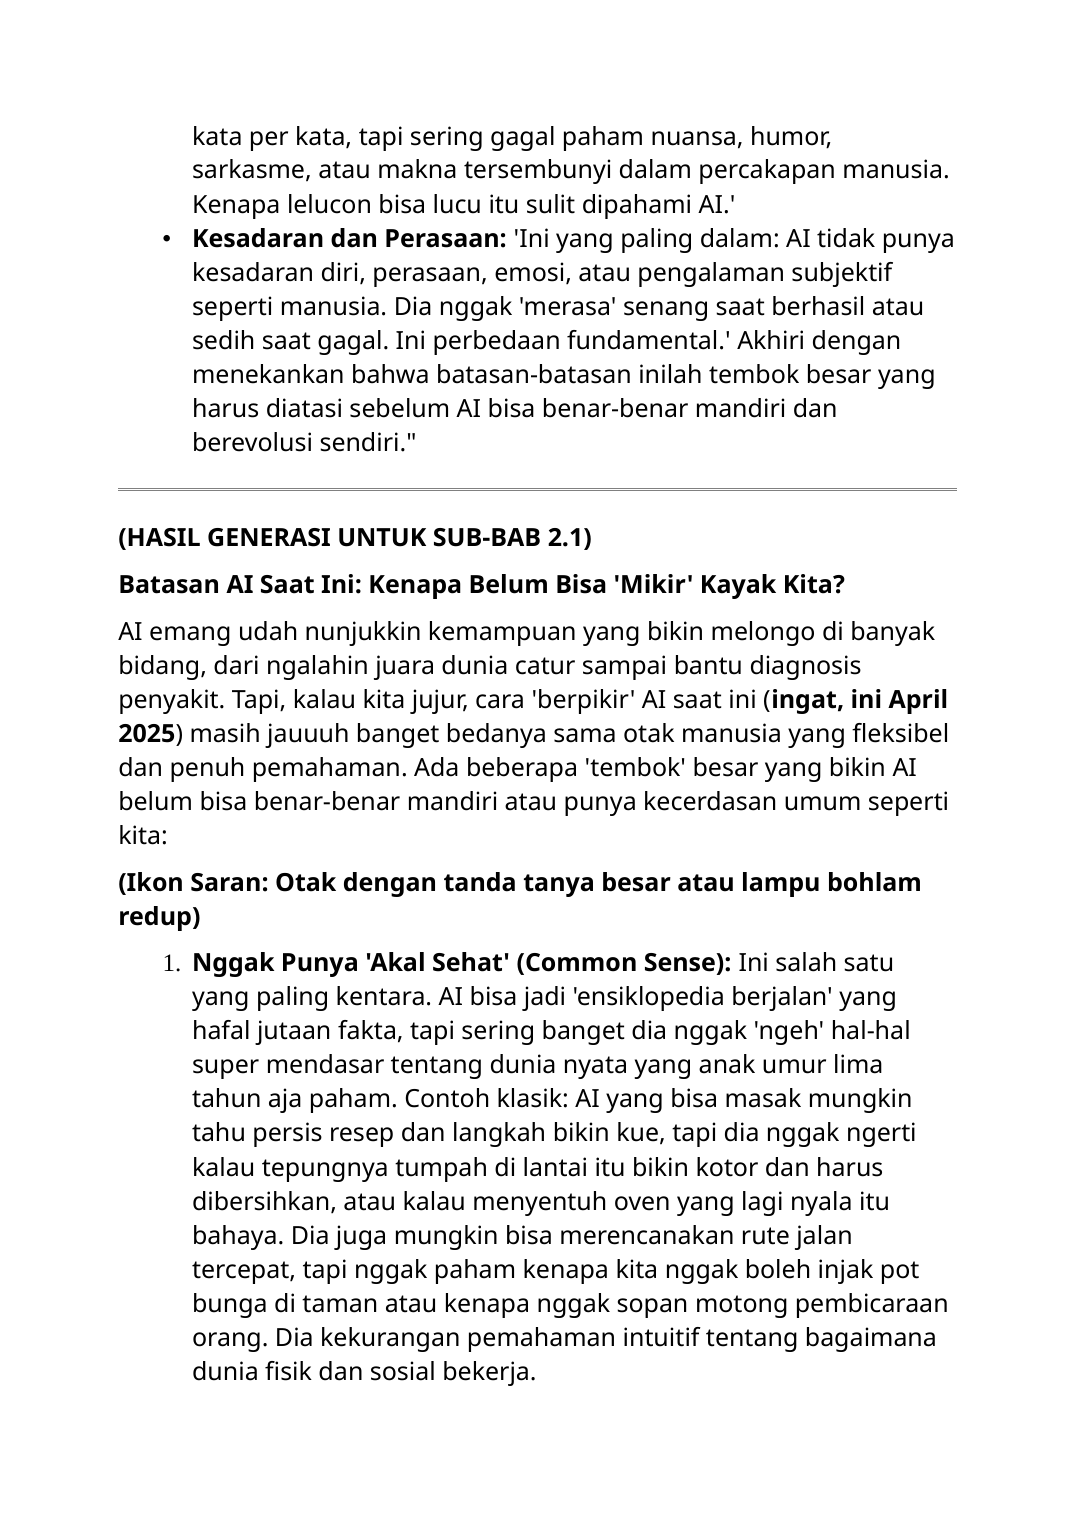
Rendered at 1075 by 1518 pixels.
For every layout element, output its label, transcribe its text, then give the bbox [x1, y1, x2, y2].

list kata per kata, tapi sering gagal paham nuansa, humor, sarkasme, atau makna tersembunyi dalam percakapan manusia. Kenapa lelucon bisa lucu itu sulit dipahami AI.' [162, 118, 957, 220]
text (HASIL GENERASI UNTUK SUB-BAB 2.1) [118, 520, 957, 554]
list Nggak Punya 'Akal Sehat' (Common Sense): Ini salah satu yang paling kentara. AI bisa jadi 'ensiklopedia berjalan' yang hafal jutaan fakta, tapi sering banget dia nggak 'ngeh' hal-hal super mendasar tentang dunia nyata yang anak umur lima tahun aja paham. Contoh klasik: AI yang bisa masak mungkin tahu persis resep dan langkah bikin kue, tapi dia nggak ngerti kalau tepungnya tumpah di lantai itu bikin kotor dan harus dibersihkan, atau kalau menyentuh oven yang lagi nyala itu bahaya. Dia juga mungkin bisa merencanakan rute jalan tercepat, tapi nggak paham kenapa kita nggak boleh injak pot bunga di taman atau kenapa nggak sopan motong pembicaraan orang. Dia kekurangan pemahaman intuitif tentang bagaimana dunia fisik dan sosial bekerja. [162, 945, 957, 1388]
text AI emang udah nunjukkin kemampuan yang bikin melongo di banyak bidang, dari ngalahin juara dunia catur sampai bantu diagnosis penyakit. Tapi, kalau kita jujur, cara 'berpikir' AI saat ini (ingat, ini April 2025) masih jauuuh banget bedanya sama otak manusia yang fleksibel dan penuh pemahaman. Ada beberapa 'tembok' besar yang bikin AI belum bisa benar-benar mandiri atau punya kecerdasan umum seperti kita: [118, 613, 957, 852]
list Kesadaran dan Perasaan: 'Ini yang paling dalam: AI tidak punya kesadaran diri, perasaan, emosi, atau pengalaman subjektif seperti manusia. Dia nggak 'merasa' senang saat berhasil atau sedih saat gagal. Ini perbedaan fundamental.' Akhiri dengan menekankan bahwa batasan-batasan inilah tembok besar yang harus diatasi sebelum AI bisa benar-benar mandiri dan berevolusi sendiri." [162, 220, 957, 459]
text Batasan AI Saat Ini: Kenapa Belum Bisa 'Mikir' Kayak Kita? [118, 567, 957, 601]
text (Ikon Saran: Otak dengan tanda tanya besar atau lampu bohlam redup) [118, 864, 957, 932]
